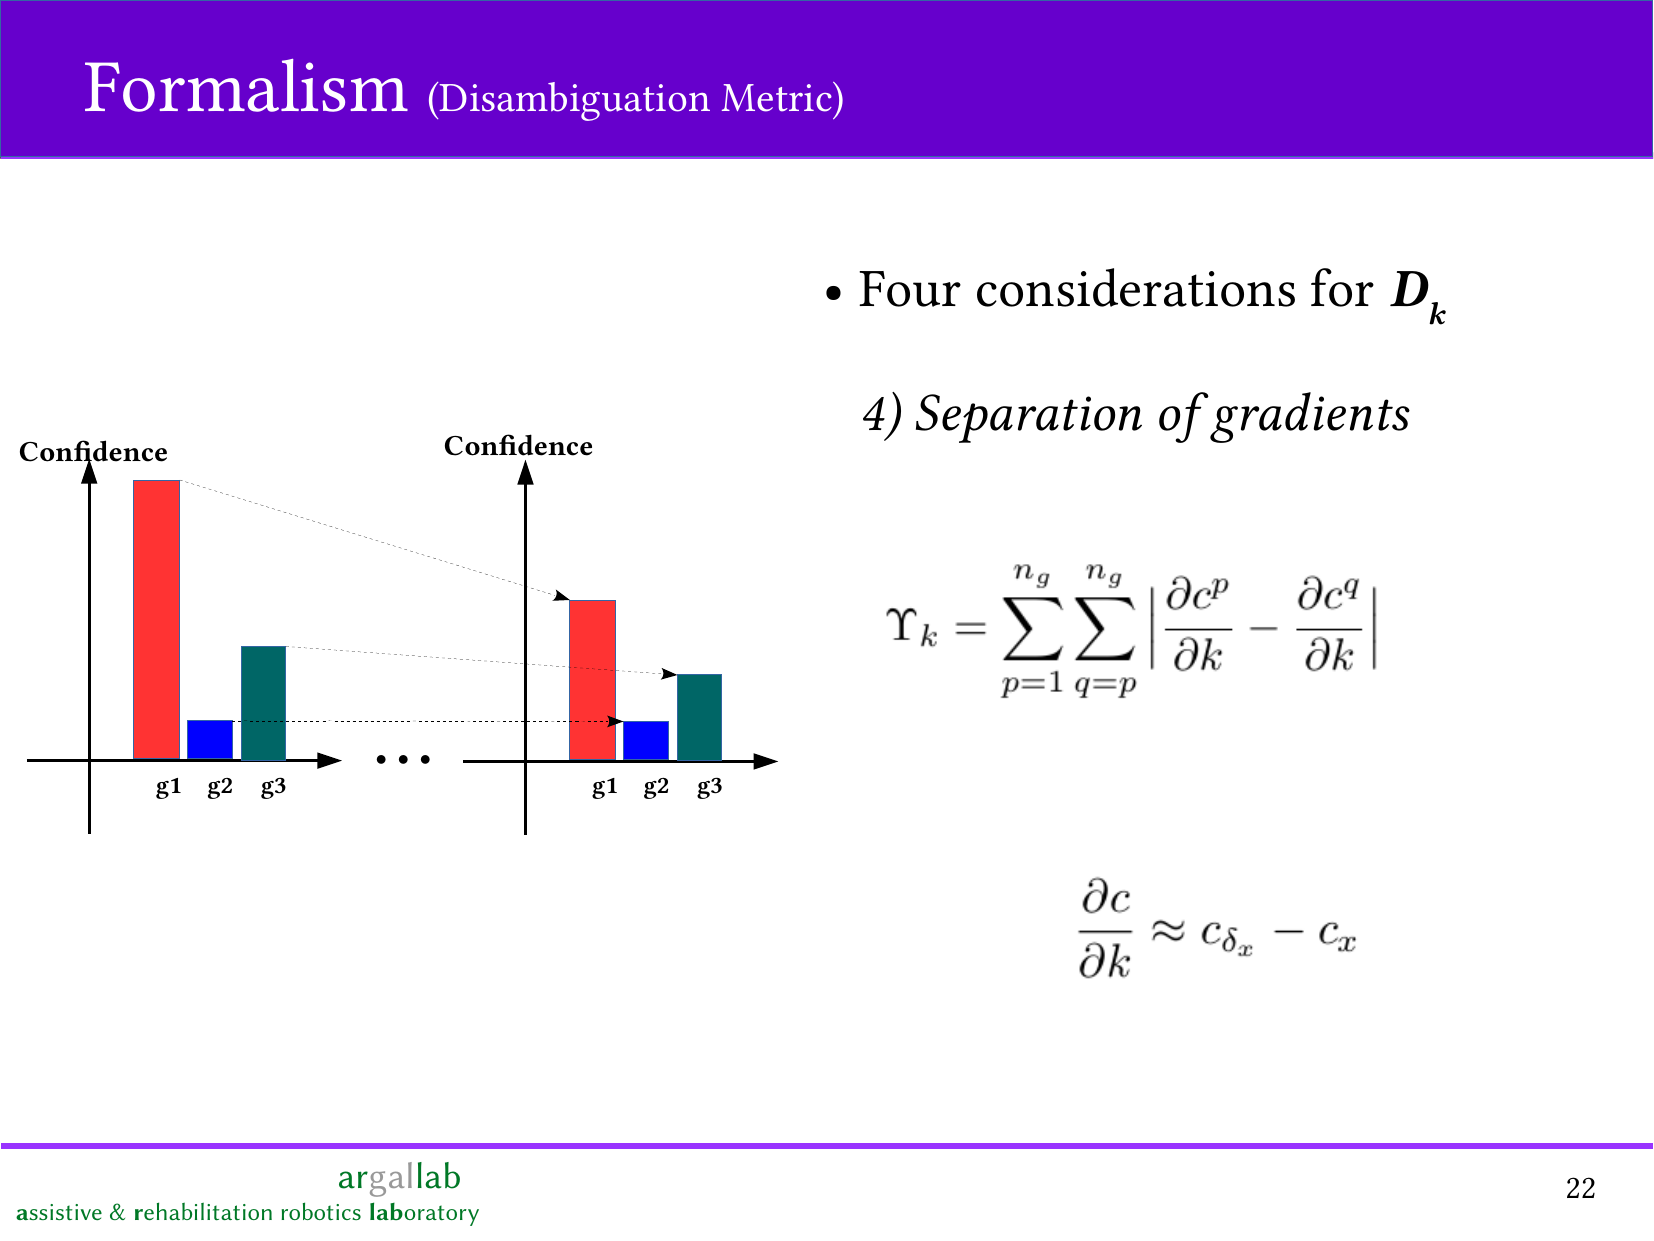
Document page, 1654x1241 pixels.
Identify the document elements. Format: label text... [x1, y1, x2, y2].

text_box g3 [246, 763, 327, 832]
text_box g2 [192, 763, 246, 832]
text_box [569, 600, 616, 760]
text_box g3 [682, 764, 763, 833]
text_box g2 [629, 764, 682, 833]
text_box [133, 480, 180, 759]
text_box [623, 721, 669, 760]
text_box Confidence [3, 427, 184, 477]
text_box [677, 674, 722, 761]
text_box g1 [141, 763, 192, 832]
text_box Formalism (Disambiguation Metric) [69, 36, 1621, 138]
text_box [187, 720, 233, 759]
text_box Confidence [429, 421, 609, 471]
text_box g1 [577, 764, 629, 833]
text_box 4) Separation of gradients [809, 374, 1653, 733]
picture [1022, 855, 1398, 999]
text_box [241, 646, 286, 761]
picture [854, 549, 1414, 728]
text_box Four considerations for Dk [809, 250, 1653, 374]
text_box ... [358, 681, 451, 792]
